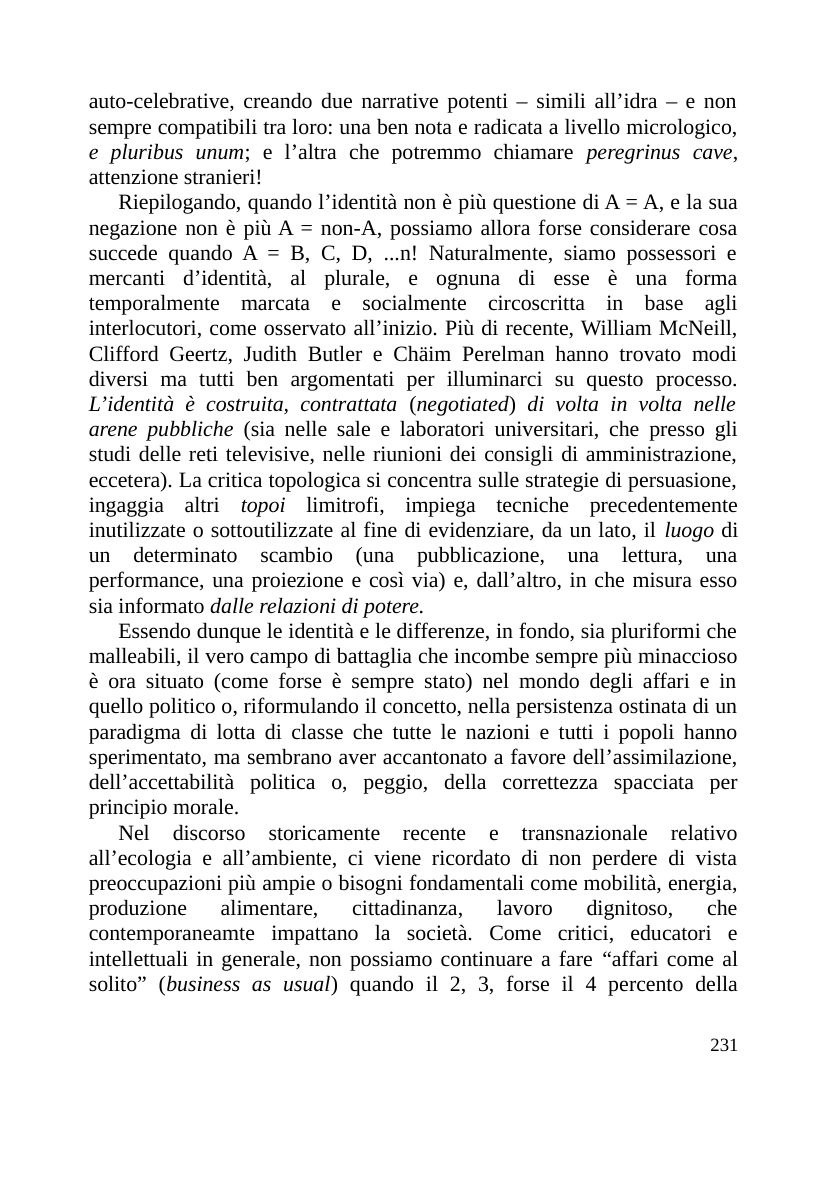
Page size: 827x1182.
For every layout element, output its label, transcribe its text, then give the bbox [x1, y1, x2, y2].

text auto-celebrative, creando due narrative potenti – simili all’idra – e non sempre compatibili tra loro: una ben nota e radicata a livello micrologico, e pluribus unum; e l’altra che potremmo chiamare peregrinus cave, attenzione stranieri! [88, 88, 738, 189]
text Riepilogando, quando l’identità non è più questione di A = A, e la sua negazione non è più A = non-A, possiamo allora forse considerare cosa succede quando A = B, C, D, ...n! Naturalmente, siamo possessori e mercanti d’identità, al plurale, e ognuna di esse è una forma temporalmente marcata e socialmente circoscritta in base agli interlocutori, come osservato all’inizio. Più di recente, William McNeill, Clifford Geertz, Judith Butler e Chäim Perelman hanno trovato modi diversi ma tutti ben argomentati per illuminarci su questo processo. L’identità è costruita, contrattata (negotiated) di volta in volta nelle arene pubbliche (sia nelle sale e laboratori universitari, che presso gli studi delle reti televisive, nelle riunioni dei consigli di amministrazione, eccetera). La critica topologica si concentra sulle strategie di persuasione, ingaggia altri topoi limitrofi, impiega tecniche precedentemente inutilizzate o sottoutilizzate al fine di evidenziare, da un lato, il luogo di un determinato scambio (una pubblicazione, una lettura, una performance, una proiezione e così via) e, dall’altro, in che misura esso sia informato dalle relazioni di potere. [88, 189, 738, 618]
text Nel discorso storicamente recente e transnazionale relativo all’ecologia e all’ambiente, ci viene ricordato di non perdere di vista preoccupazioni più ampie o bisogni fondamentali come mobilità, energia, produzione alimentare, cittadinanza, lavoro dignitoso, che contemporaneamte impattano la società. Come critici, educatori e intellettuali in generale, non possiamo continuare a fare “affari come al solito” (business as usual) quando il 2, 3, forse il 4 percento della [88, 819, 738, 996]
text Essendo dunque le identità e le differenze, in fondo, sia pluriformi che malleabili, il vero campo di battaglia che incombe sempre più minaccioso è ora situato (come forse è sempre stato) nel mondo degli affari e in quello politico o, riformulando il concetto, nella persistenza ostinata di un paradigma di lotta di classe che tutte le nazioni e tutti i popoli hanno sperimentato, ma sembrano aver accantonato a favore dell’assimilazione, dell’accettabilità politica o, peggio, della correttezza spacciata per principio morale. [88, 618, 738, 819]
